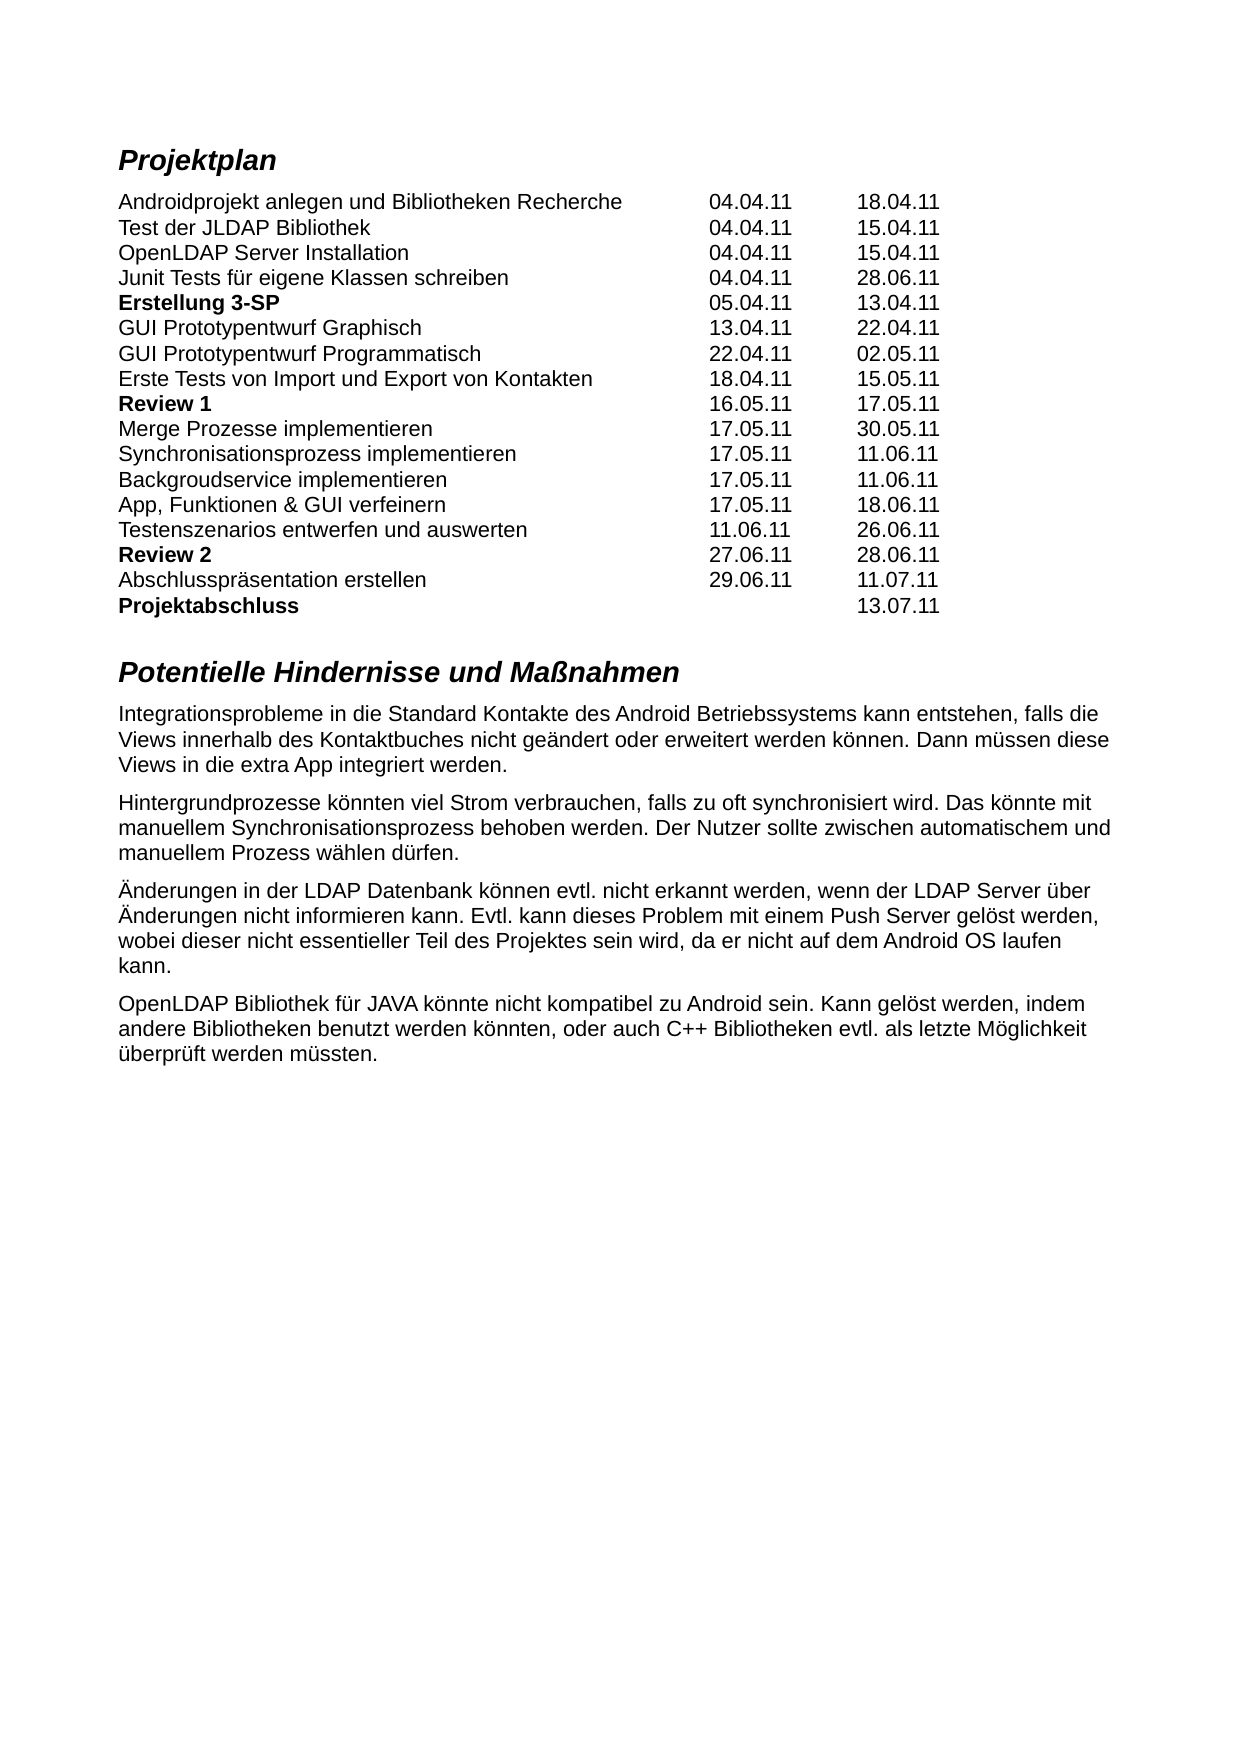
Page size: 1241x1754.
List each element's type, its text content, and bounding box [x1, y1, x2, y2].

text Androidprojekt anlegen und Bibliotheken Recherche 04.04.11 18.04.11 Test der JLDAP Bibliothek 04.04.11 15.04.11 OpenLDAP Server Installation 04.04.11 15.04.11 Junit Tests für eigene Klassen schreiben 04.04.11 28.06.11 Erstellung 3-SP 05.04.11 13.04.11 GUI Prototypentwurf Graphisch 13.04.11 22.04.11 GUI Prototypentwurf Programmatisch 22.04.11 02.05.11 Erste Tests von Import und Export von Kontakten 18.04.11 15.05.11 Review 1 16.05.11 17.05.11 Merge Prozesse implementieren 17.05.11 30.05.11 Synchronisationsprozess implementieren 17.05.11 11.06.11 Backgroudservice implementieren 17.05.11 11.06.11 App, Funktionen & GUI verfeinern 17.05.11 18.06.11 Testenszenarios entwerfen und auswerten 11.06.11 26.06.11 Review 2 27.06.11 28.06.11 Abschlusspräsentation erstellen 29.06.11 11.07.11 Projektabschluss 13.07.11 [118, 189, 1122, 618]
text Änderungen in der LDAP Datenbank können evtl. nicht erkannt werden, wenn der LDAP Server über Änderungen nicht informieren kann. Evtl. kann dieses Problem mit einem Push Server gelöst werden, wobei dieser nicht essentieller Teil des Projektes sein wird, da er nicht auf dem Android OS laufen kann. [118, 877, 1122, 978]
text Integrationsprobleme in die Standard Kontakte des Android Betriebssystems kann entstehen, falls die Views innerhalb des Kontaktbuches nicht geändert oder erweitert werden können. Dann müssen diese Views in die extra App integriert werden. [118, 701, 1122, 777]
text OpenLDAP Bibliothek für JAVA könnte nicht kompatibel zu Android sein. Kann gelöst werden, indem andere Bibliotheken benutzt werden könnten, oder auch C++ Bibliotheken evtl. als letzte Möglichkeit überprüft werden müssten. [118, 991, 1122, 1066]
subtitle Potentielle Hindernisse und Maßnahmen [118, 655, 1122, 689]
subtitle Projektplan [118, 143, 1122, 177]
text Hintergrundprozesse könnten viel Strom verbrauchen, falls zu oft synchronisiert wird. Das könnte mit manuellem Synchronisationsprozess behoben werden. Der Nutzer sollte zwischen automatischem und manuellem Prozess wählen dürfen. [118, 789, 1122, 865]
